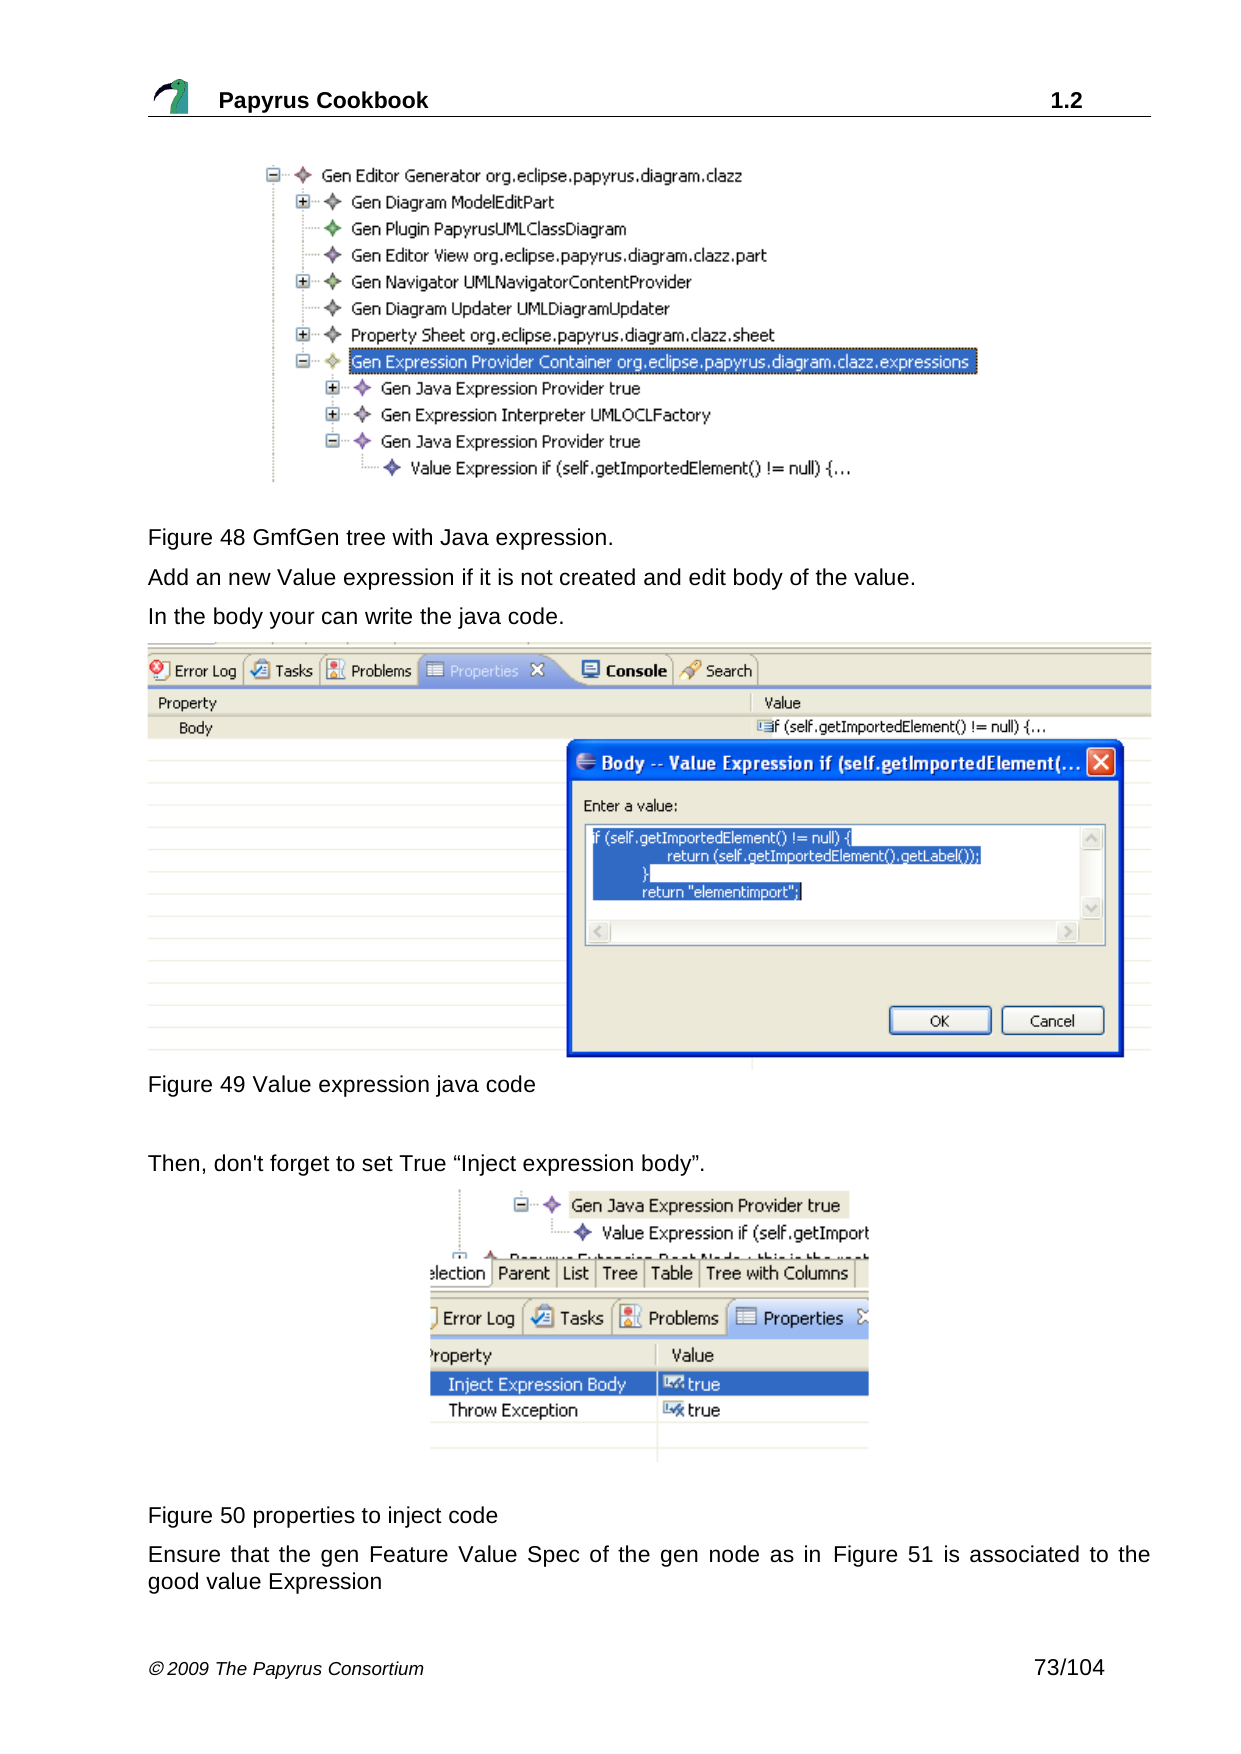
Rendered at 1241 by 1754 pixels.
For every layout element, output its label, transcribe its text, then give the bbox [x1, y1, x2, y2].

picture [147, 642, 1152, 1070]
picture [153, 79, 189, 114]
picture [430, 1188, 869, 1462]
picture [254, 165, 1045, 484]
text Figure 49 Value expression java code [148, 1070, 1151, 1097]
text Add an new Value expression if it is not created and edit body of the value. [148, 563, 1151, 590]
text Figure 50 properties to inject code [148, 1501, 1151, 1528]
text Figure 48 GmfGen tree with Java expression. [148, 523, 1151, 551]
text Then, don't forget to set True “Inject expression body”. [148, 1149, 1151, 1176]
text In the body your can write the java code. [148, 603, 1151, 630]
text Ensure that the gen Feature Value Spec of the gen node as in Figure 51 is associated to the good value Expression [148, 1541, 1151, 1595]
